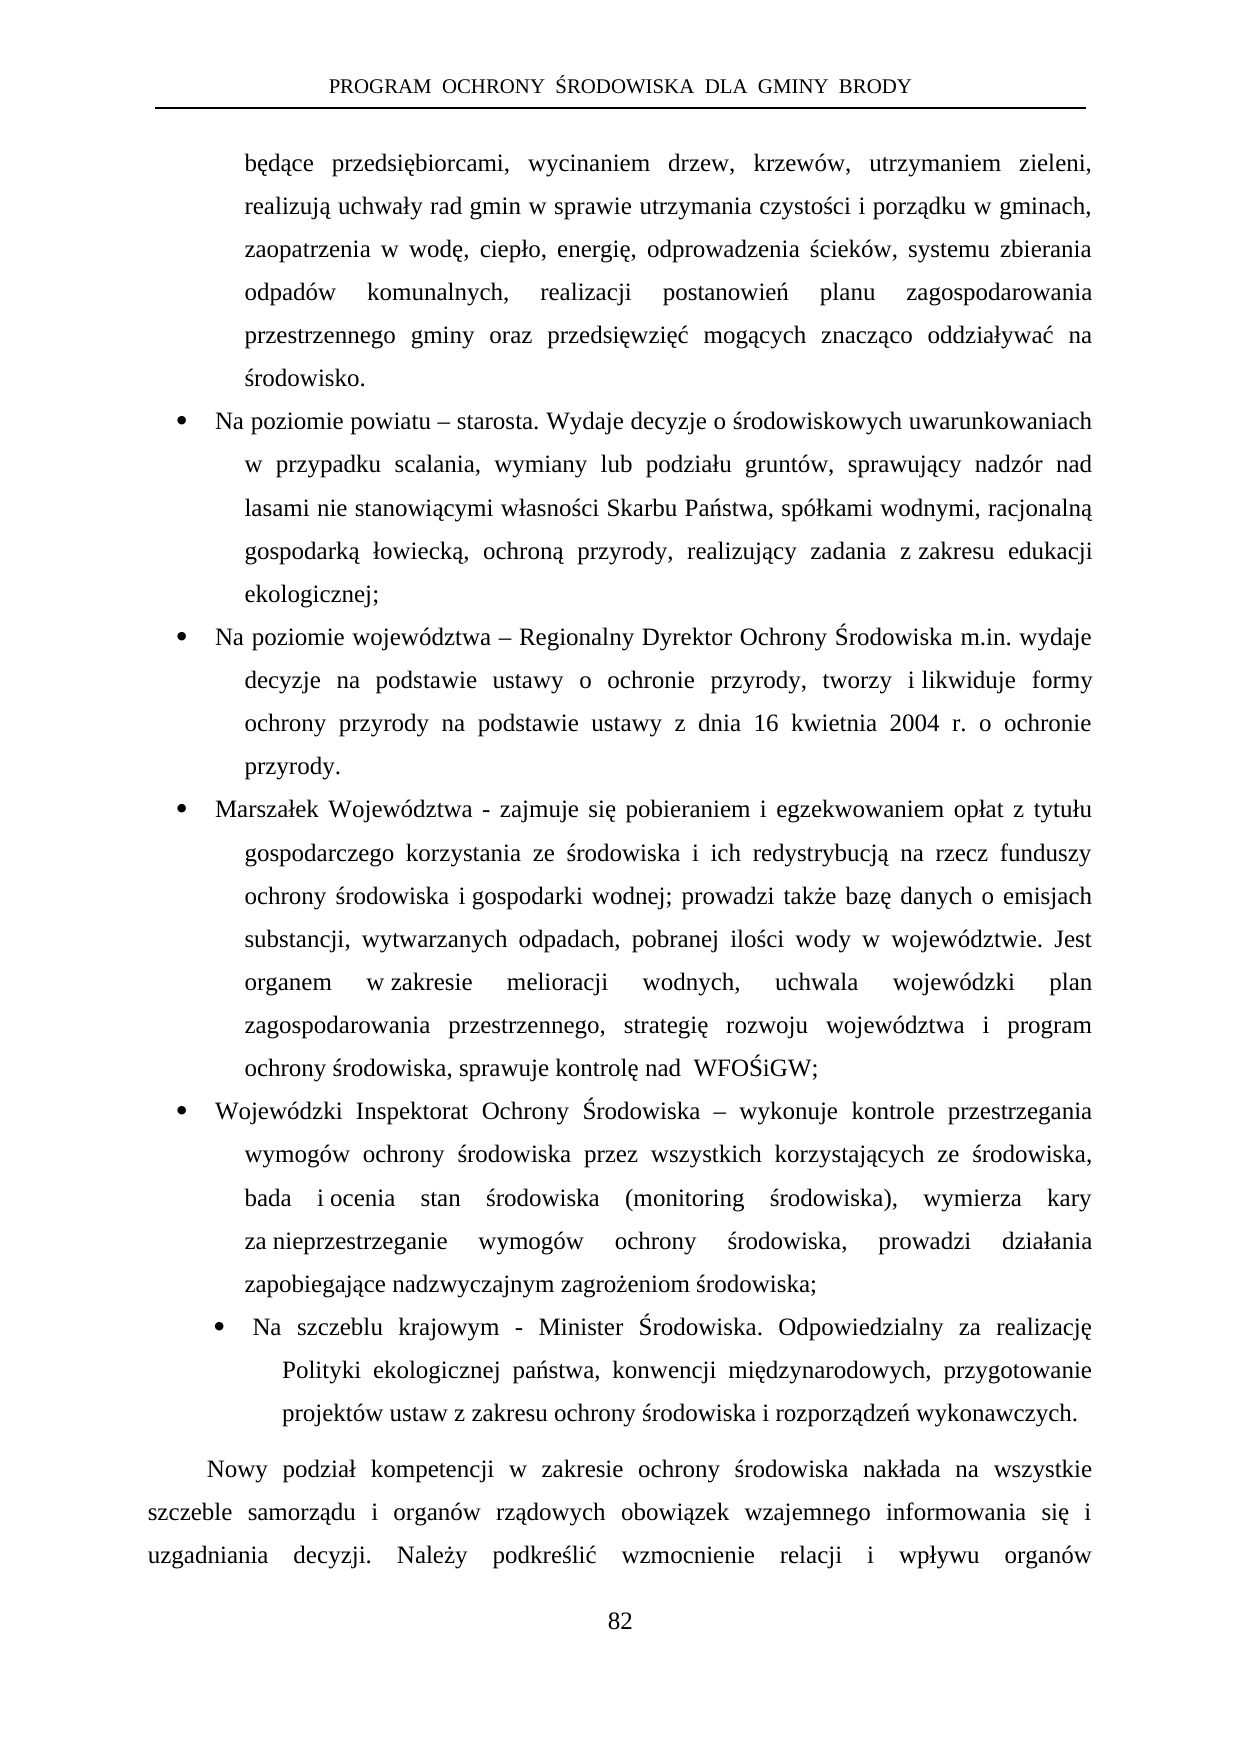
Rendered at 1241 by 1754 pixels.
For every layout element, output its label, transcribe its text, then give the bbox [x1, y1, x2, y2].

text Nowy podział kompetencji w zakresie ochrony środowiska nakłada na wszystkie szczeble samorządu i organów rządowych obowiązek wzajemnego informowania się i uzgadniania decyzji. Należy podkreślić wzmocnienie relacji i wpływu organów [148, 1454, 1093, 1569]
list Na szczeblu krajowym - Minister Środowiska. Odpowiedzialny za realizację Polityki ekologicznej państwa, konwencji międzynarodowych, przygotowanie projektów ustaw z zakresu ochrony środowiska i rozporządzeń wykonawczych. [215, 1312, 1093, 1427]
list Wojewódzki Inspektorat Ochrony Środowiska – wykonuje kontrole przestrzegania wymogów ochrony środowiska przez wszystkich korzystających ze środowiska, bada i ocenia stan środowiska (monitoring środowiska), wymierza kary za nieprzestrzeganie wymogów ochrony środowiska, prowadzi działania zapobiegające nadzwyczajnym zagrożeniom środowiska; [177, 1096, 1093, 1298]
list Na poziomie województwa – Regionalny Dyrektor Ochrony Środowiska m.in. wydaje decyzje na podstawie ustawy o ochronie przyrody, tworzy i likwiduje formy ochrony przyrody na podstawie ustawy z dnia 16 kwietnia 2004 r. o ochronie przyrody. [177, 622, 1093, 780]
list Marszałek Województwa - zajmuje się pobieraniem i egzekwowaniem opłat z tytułu gospodarczego korzystania ze środowiska i ich redystrybucją na rzecz funduszy ochrony środowiska i gospodarki wodnej; prowadzi także bazę danych o emisjach substancji, wytwarzanych odpadach, pobranej ilości wody w województwie. Jest organem w zakresie melioracji wodnych, uchwala wojewódzki plan zagospodarowania przestrzennego, strategię rozwoju województwa i program ochrony środowiska, sprawuje kontrolę nad WFOŚiGW; [177, 794, 1093, 1082]
list będące przedsiębiorcami, wycinaniem drzew, krzewów, utrzymaniem zieleni, realizują uchwały rad gmin w sprawie utrzymania czystości i porządku w gminach, zaopatrzenia w wodę, ciepło, energię, odprowadzenia ścieków, systemu zbierania odpadów komunalnych, realizacji postanowień planu zagospodarowania przestrzennego gminy oraz przedsięwzięć mogących znacząco oddziaływać na środowisko. [177, 148, 1093, 392]
list Na poziomie powiatu – starosta. Wydaje decyzje o środowiskowych uwarunkowaniach w przypadku scalania, wymiany lub podziału gruntów, sprawujący nadzór nad lasami nie stanowiącymi własności Skarbu Państwa, spółkami wodnymi, racjonalną gospodarką łowiecką, ochroną przyrody, realizujący zadania z zakresu edukacji ekologicznej; [177, 406, 1093, 608]
